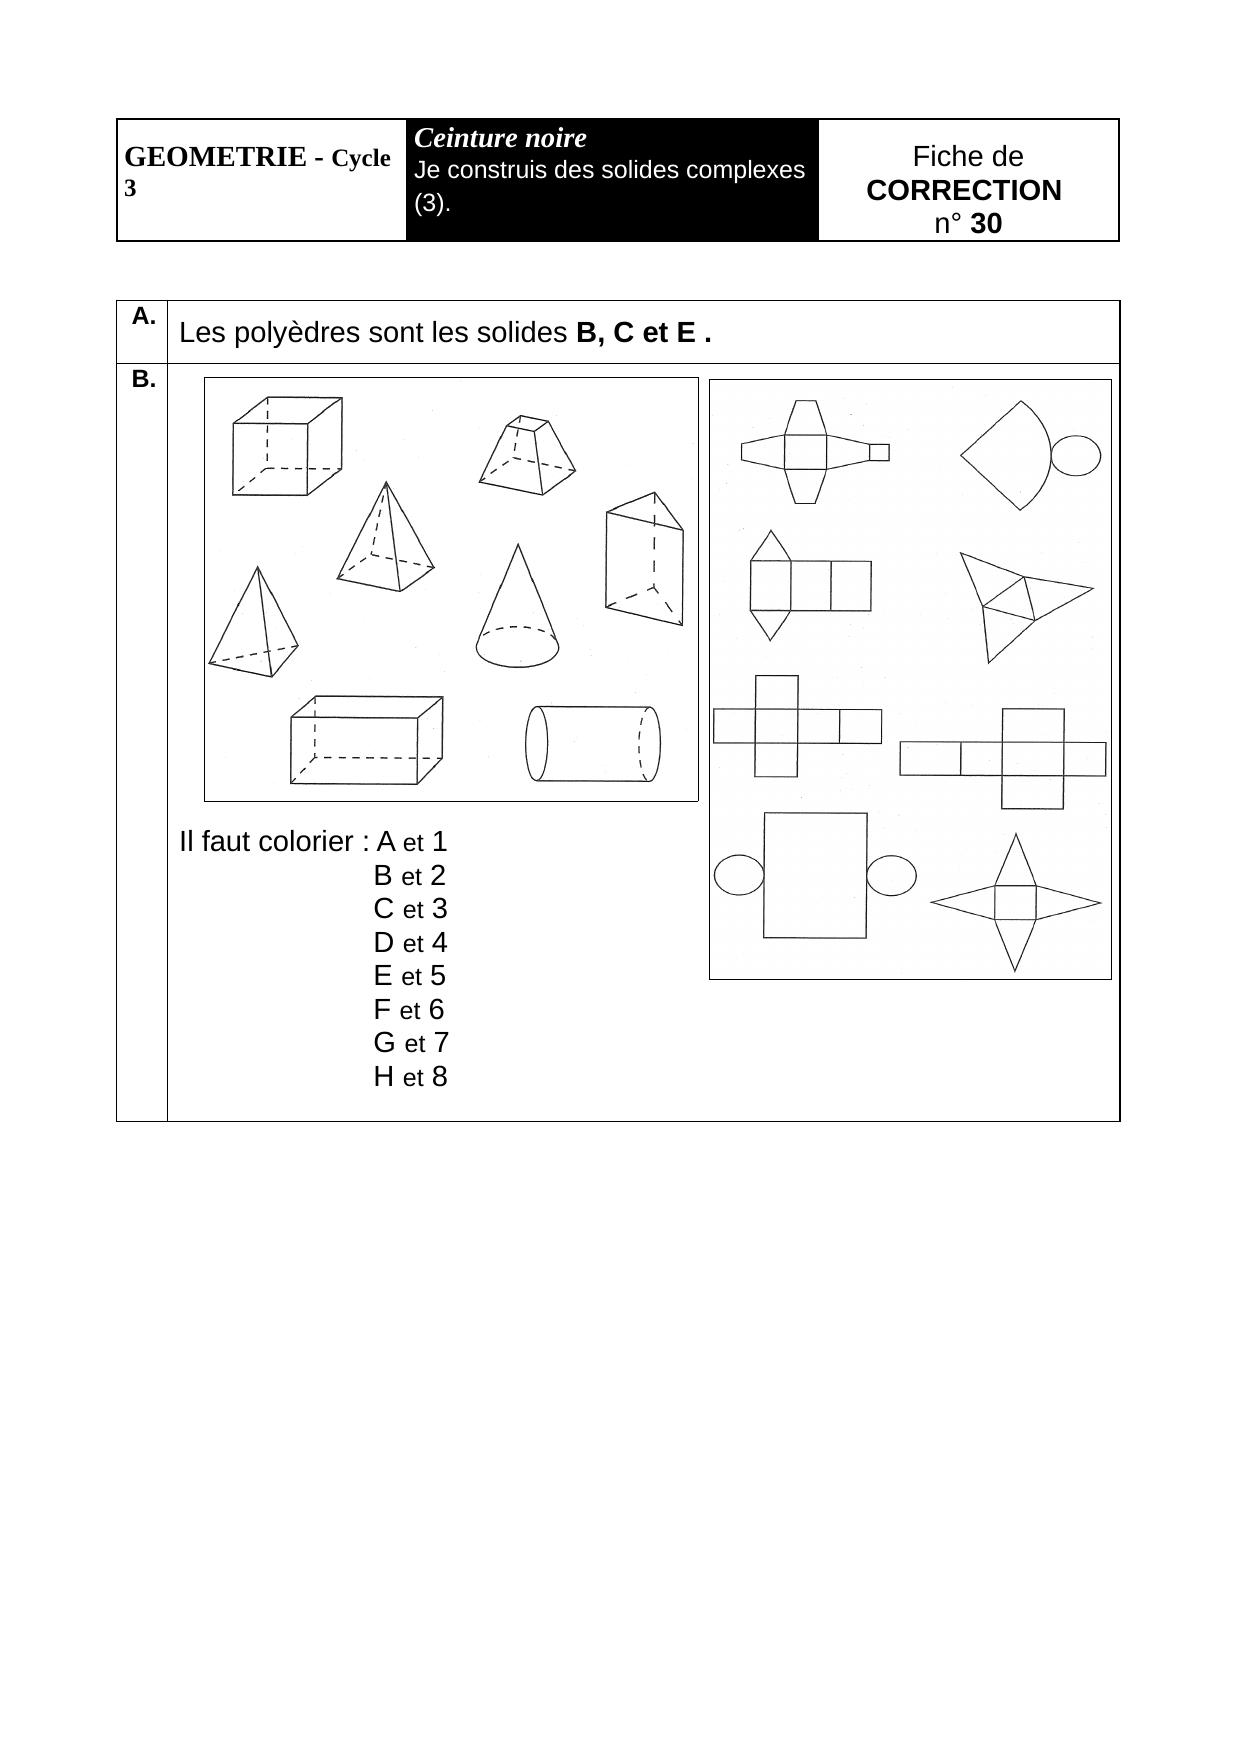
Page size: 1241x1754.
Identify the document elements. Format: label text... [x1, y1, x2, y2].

table_header GEOMETRIE - Cycle 3 [118, 120, 406, 240]
table_header A. [117, 301, 167, 363]
table_cell B. [117, 364, 167, 1121]
table_cell Il faut colorier : A et 1 B et 2 C et 3 D et 4 E et 5 F et 6 G et 7 H et 8 [168, 364, 1119, 1121]
table_header Les polyèdres sont les solides B, C et E . [168, 301, 1119, 363]
table_header Fiche de CORRECTION n° 30 [819, 120, 1118, 240]
picture [206, 380, 696, 799]
table_header Ceinture noire [408, 120, 817, 153]
table_cell Je construis des solides complexes (3). [408, 155, 817, 240]
picture [712, 382, 1109, 977]
